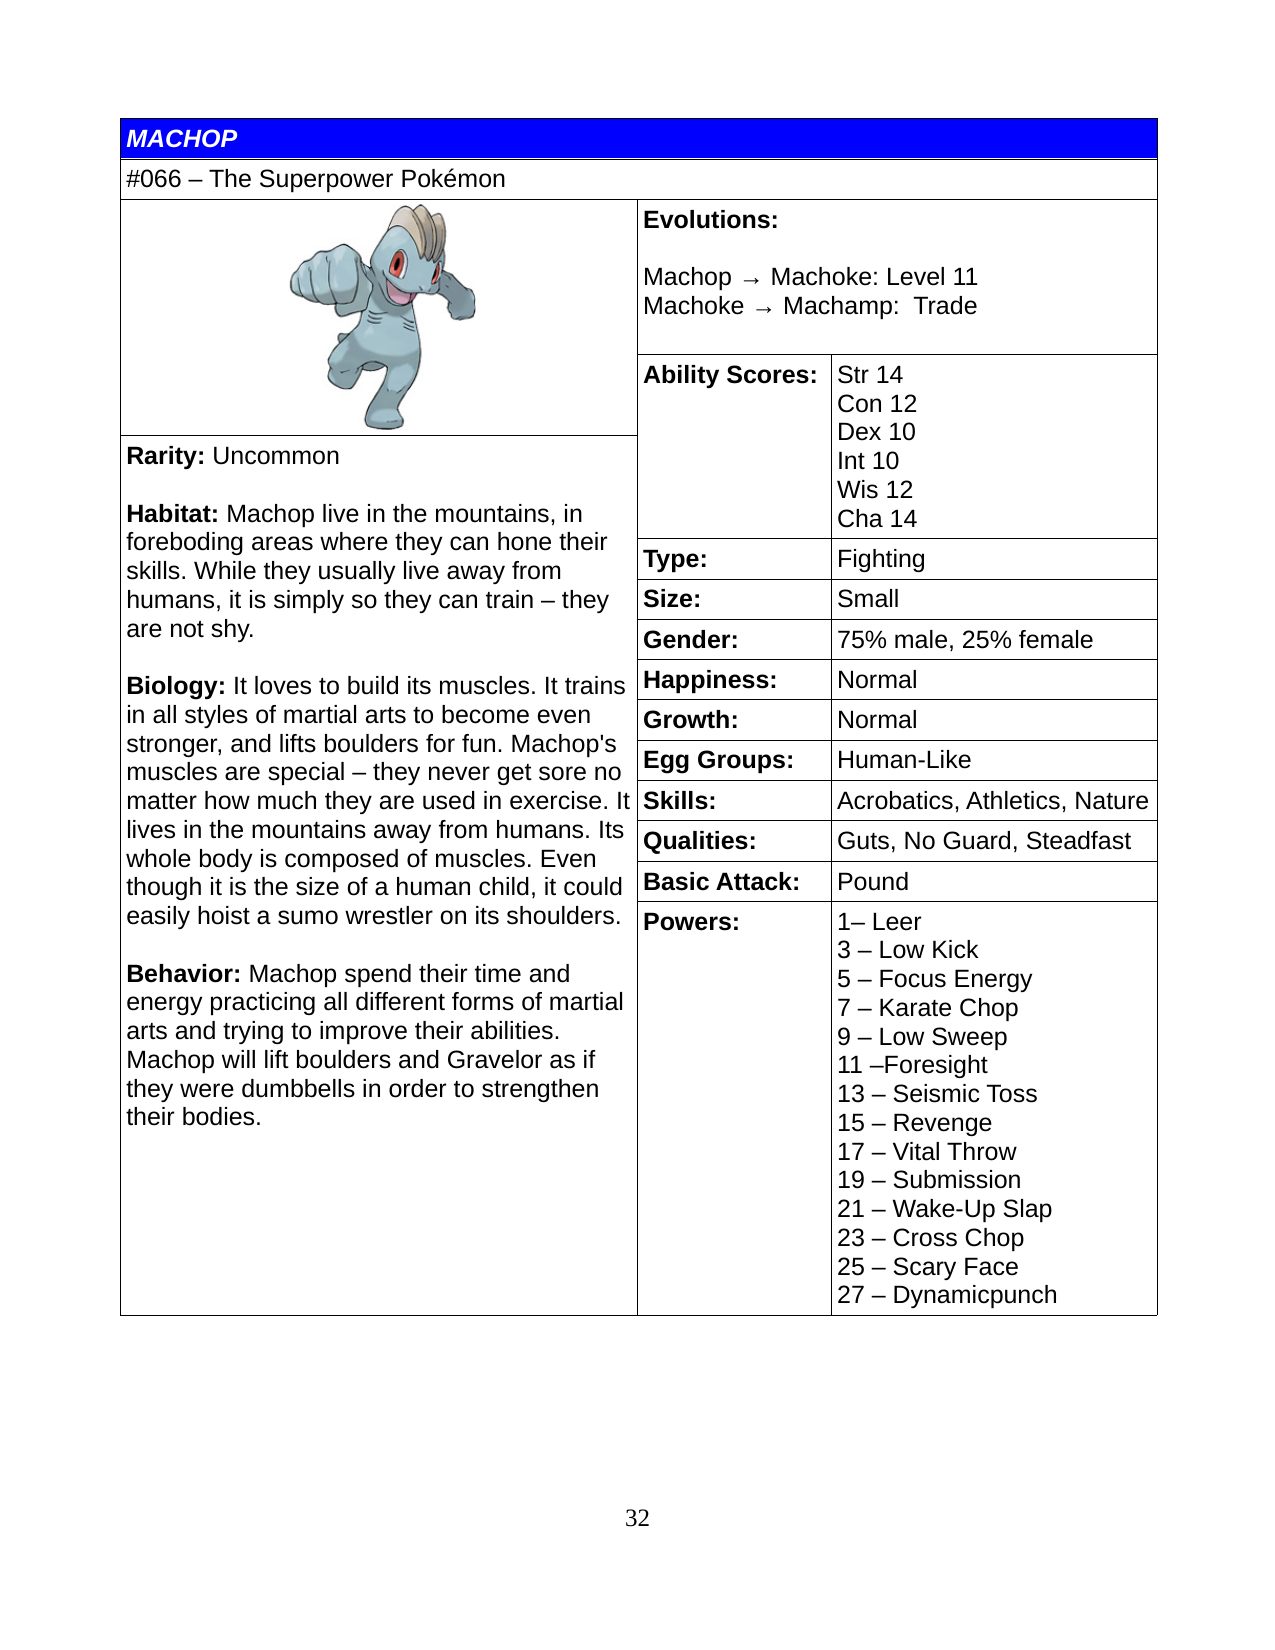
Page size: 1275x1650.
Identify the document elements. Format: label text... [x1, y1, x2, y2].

table_cell Happiness: [638, 660, 831, 699]
table_cell Fighting [832, 539, 1157, 578]
table_cell Basic Attack: [638, 862, 831, 901]
table_cell Powers: [638, 902, 831, 1315]
picture [281, 204, 476, 430]
table_cell Guts, No Guard, Steadfast [832, 821, 1157, 861]
table_cell Pound [832, 862, 1157, 901]
table_cell Acrobatics, Athletics, Nature [832, 781, 1157, 820]
table_cell Str 14 Con 12 Dex 10 Int 10 Wis 12 Cha 14 [832, 355, 1157, 538]
table_header MACHOP [121, 119, 1157, 158]
table_cell Qualities: [638, 821, 831, 861]
table_cell Type: [638, 539, 831, 578]
table_cell Small [832, 580, 1157, 619]
table_cell #066 – The Superpower Pokémon [121, 160, 1157, 199]
table_cell Evolutions: Machop → Machoke: Level 11 Machoke → Machamp: Trade [638, 200, 1157, 354]
table_cell Size: [638, 580, 831, 619]
table_cell Human-Like [832, 741, 1157, 780]
table_cell Skills: [638, 781, 831, 820]
table_cell Ability Scores: [638, 355, 831, 538]
table_cell [121, 200, 637, 435]
table_cell Gender: [638, 620, 831, 659]
table_cell Normal [832, 660, 1157, 699]
table_cell 1– Leer 3 – Low Kick 5 – Focus Energy 7 – Karate Chop 9 – Low Sweep 11 –Foresight 13 – Seismic Toss 15 – Revenge 17 – Vital Throw 19 – Submission 21 – Wake-Up Slap 23 – Cross Chop 25 – Scary Face 27 – Dynamicpunch [832, 902, 1157, 1315]
table_cell Normal [832, 700, 1157, 740]
table_cell 75% male, 25% female [832, 620, 1157, 659]
table_cell Egg Groups: [638, 741, 831, 780]
table_cell Growth: [638, 700, 831, 740]
table_cell Rarity: Uncommon Habitat: Machop live in the mountains, in foreboding areas where they can hone their skills. While they usually live away from humans, it is simply so they can train – they are not shy. Biology: It loves to build its muscles. It trains in all styles of martial arts to become even stronger, and lifts boulders for fun. Machop's muscles are special – they never get sore no matter how much they are used in exercise. It lives in the mountains away from humans. Its whole body is composed of muscles. Even though it is the size of a human child, it could easily hoist a sumo wrestler on its shoulders. Behavior: Machop spend their time and energy practicing all different forms of martial arts and trying to improve their abilities. Machop will lift boulders and Gravelor as if they were dumbbells in order to strengthen their bodies. [121, 436, 637, 1315]
